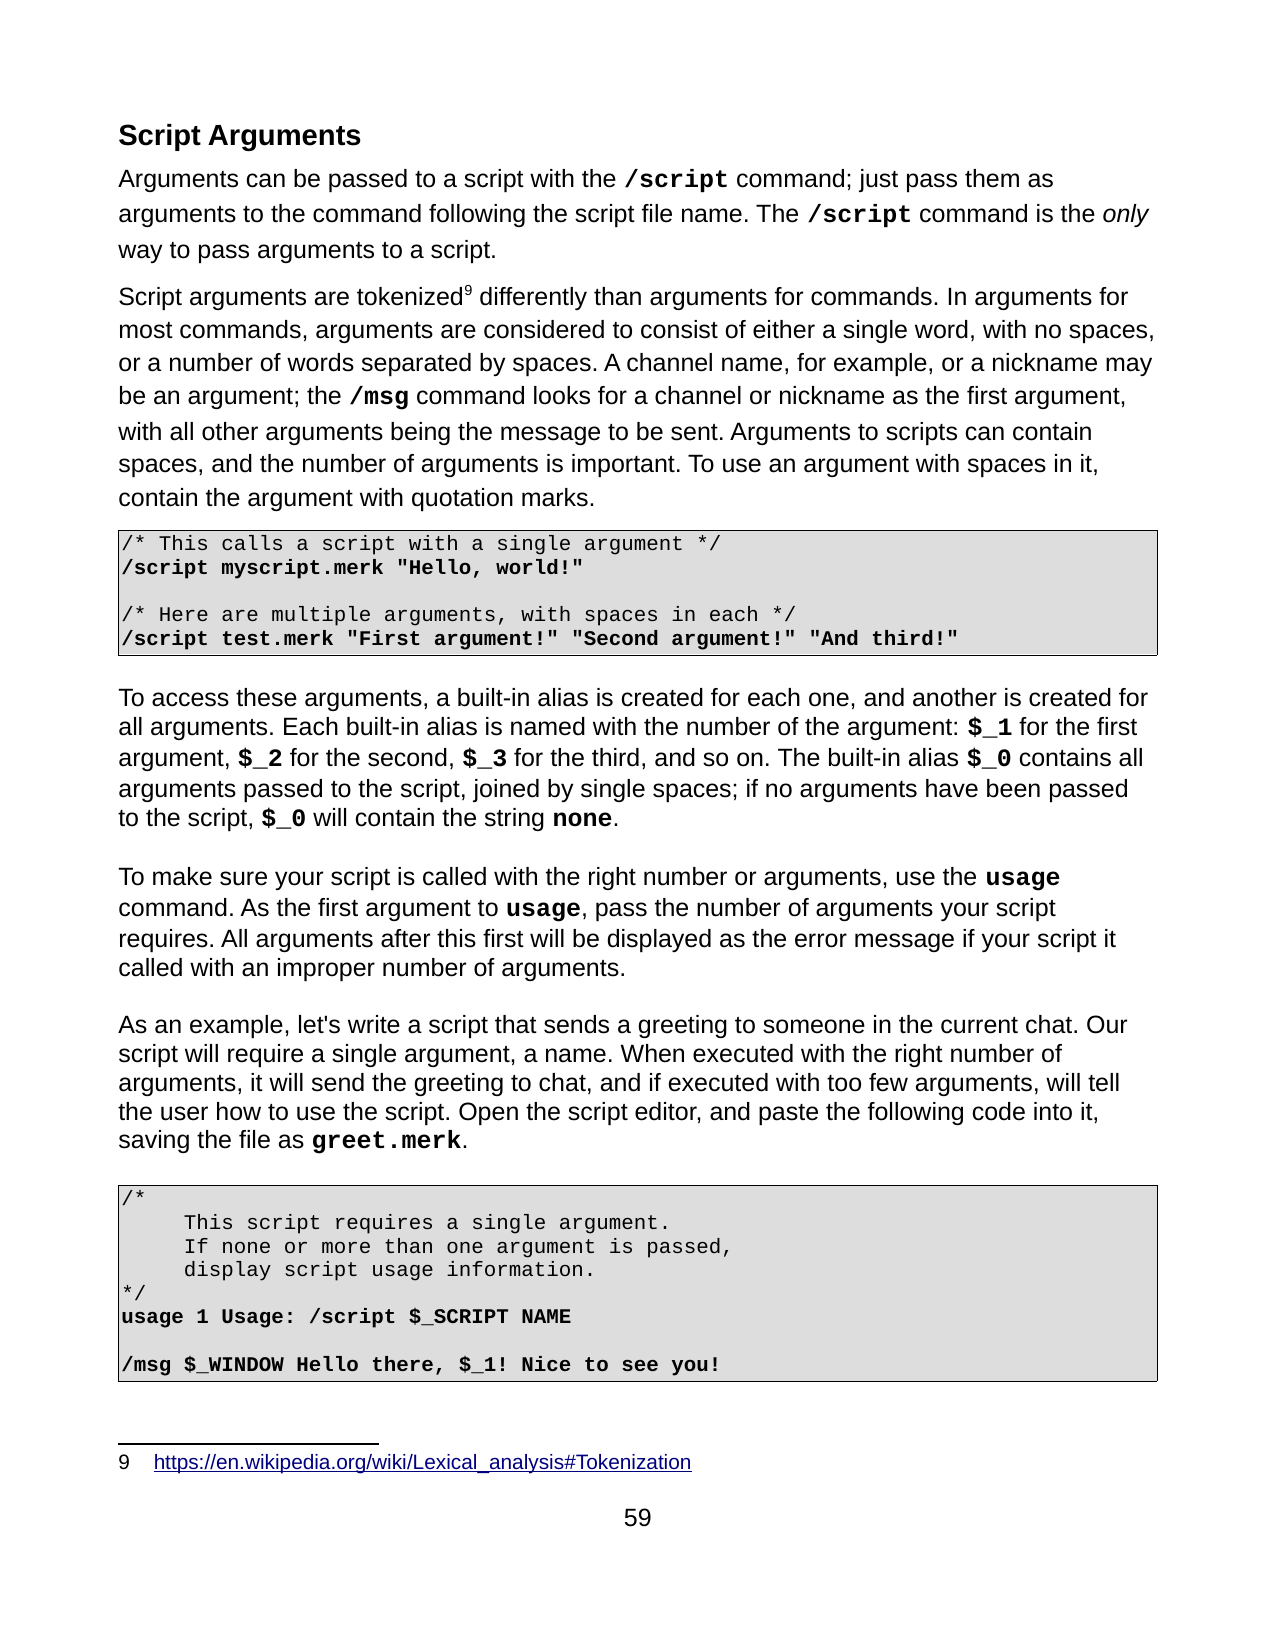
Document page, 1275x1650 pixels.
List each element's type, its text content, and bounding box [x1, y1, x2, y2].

text To access these arguments, a built-in alias is created for each one, and another is created for all arguments. Each built-in alias is named with the number of the argument: $_1 for the first argument, $_2 for the second, $_3 for the third, and so on. The built-in alias $_0 contains all arguments passed to the script, joined by single spaces; if no arguments have been passed to the script, $_0 will contain the string none. [118, 683, 1157, 834]
subtitle Script Arguments [118, 118, 1157, 152]
text https://en.wikipedia.org/wiki/Lexical_analysis#Tokenization [118, 1450, 1157, 1474]
table_header /* This calls a script with a single argument */ /script myscript.merk "Hello, world!" /* Here are multiple arguments, with spaces in each */ /script test.merk "First argument!" "Second argument!" "And third!" [119, 531, 1157, 654]
text Arguments can be passed to a script with the /script command; just pass them as arguments to the command following the script file name. The /script command is the only way to pass arguments to a script. [118, 164, 1157, 263]
table_header /* This script requires a single argument. If none or more than one argument is passed, display script usage information. */ usage 1 Usage: /script $_SCRIPT NAME /msg $_WINDOW Hello there, $_1! Nice to see you! [119, 1186, 1157, 1381]
text Script arguments are tokenized differently than arguments for commands. In arguments for most commands, arguments are considered to consist of either a single word, with no spaces, or a number of words separated by spaces. A channel name, for example, or a nickname may be an argument; the /msg command looks for a channel or nickname as the first argument, with all other arguments being the message to be sent. Arguments to scripts can contain spaces, and the number of arguments is important. To use an argument with spaces in it, contain the argument with quotation marks. [118, 282, 1157, 511]
text To make sure your script is called with the right number or arguments, use the usage command. As the first argument to usage, pass the number of arguments your script requires. All arguments after this first will be displayed as the error message if your script it called with an improper number of arguments. [118, 862, 1157, 982]
text As an example, let's write a script that sends a greeting to someone in the current chat. Our script will require a single argument, a name. When executed with the right number of arguments, it will send the greeting to chat, and if executed with too few arguments, will tell the user how to use the script. Open the script editor, and paste the following code into it, saving the file as greet.merk. [118, 1011, 1157, 1156]
